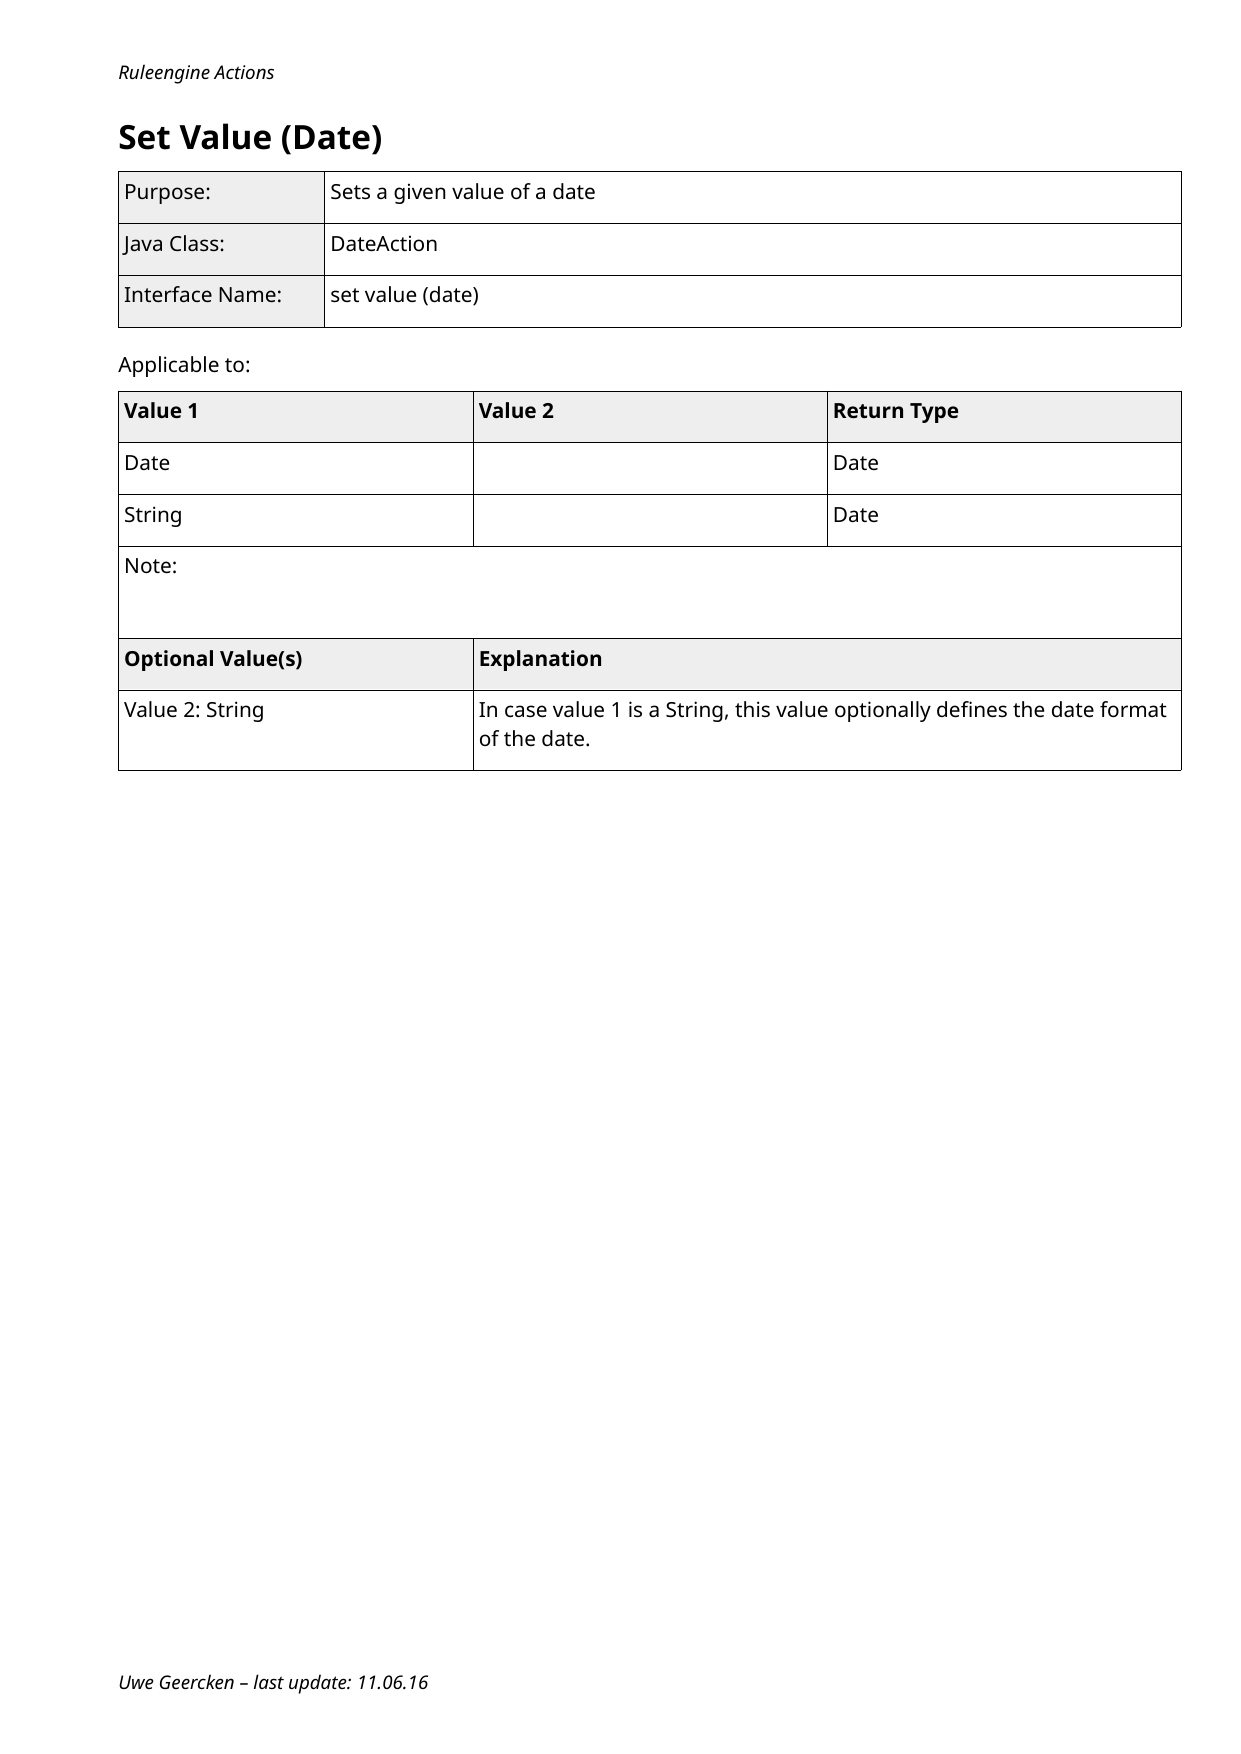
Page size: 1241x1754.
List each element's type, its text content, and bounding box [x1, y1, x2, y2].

table_cell [474, 495, 827, 546]
table_header Value 1 [119, 392, 473, 442]
table_header Sets a given value of a date [325, 172, 1181, 223]
table_cell Optional Value(s) [119, 639, 473, 689]
table_cell Date [828, 495, 1181, 546]
table_header Value 2 [474, 392, 827, 442]
table_header Return Type [828, 392, 1181, 442]
table_cell Note: [119, 547, 1181, 638]
table_cell set value (date) [325, 276, 1181, 327]
table_cell DateAction [325, 224, 1181, 275]
table_cell Interface Name: [119, 276, 324, 327]
text Applicable to: [118, 350, 1181, 379]
table_cell [474, 443, 827, 494]
text Set Value (Date) [118, 114, 1181, 159]
table_cell Value 2: String [119, 691, 473, 770]
table_header Purpose: [119, 172, 324, 223]
table_cell Date [119, 443, 473, 494]
table_cell String [119, 495, 473, 546]
table_cell Java Class: [119, 224, 324, 275]
table_cell Explanation [474, 639, 1181, 689]
table_cell In case value 1 is a String, this value optionally defines the date format of the date. [474, 691, 1181, 770]
table_cell Date [828, 443, 1181, 494]
